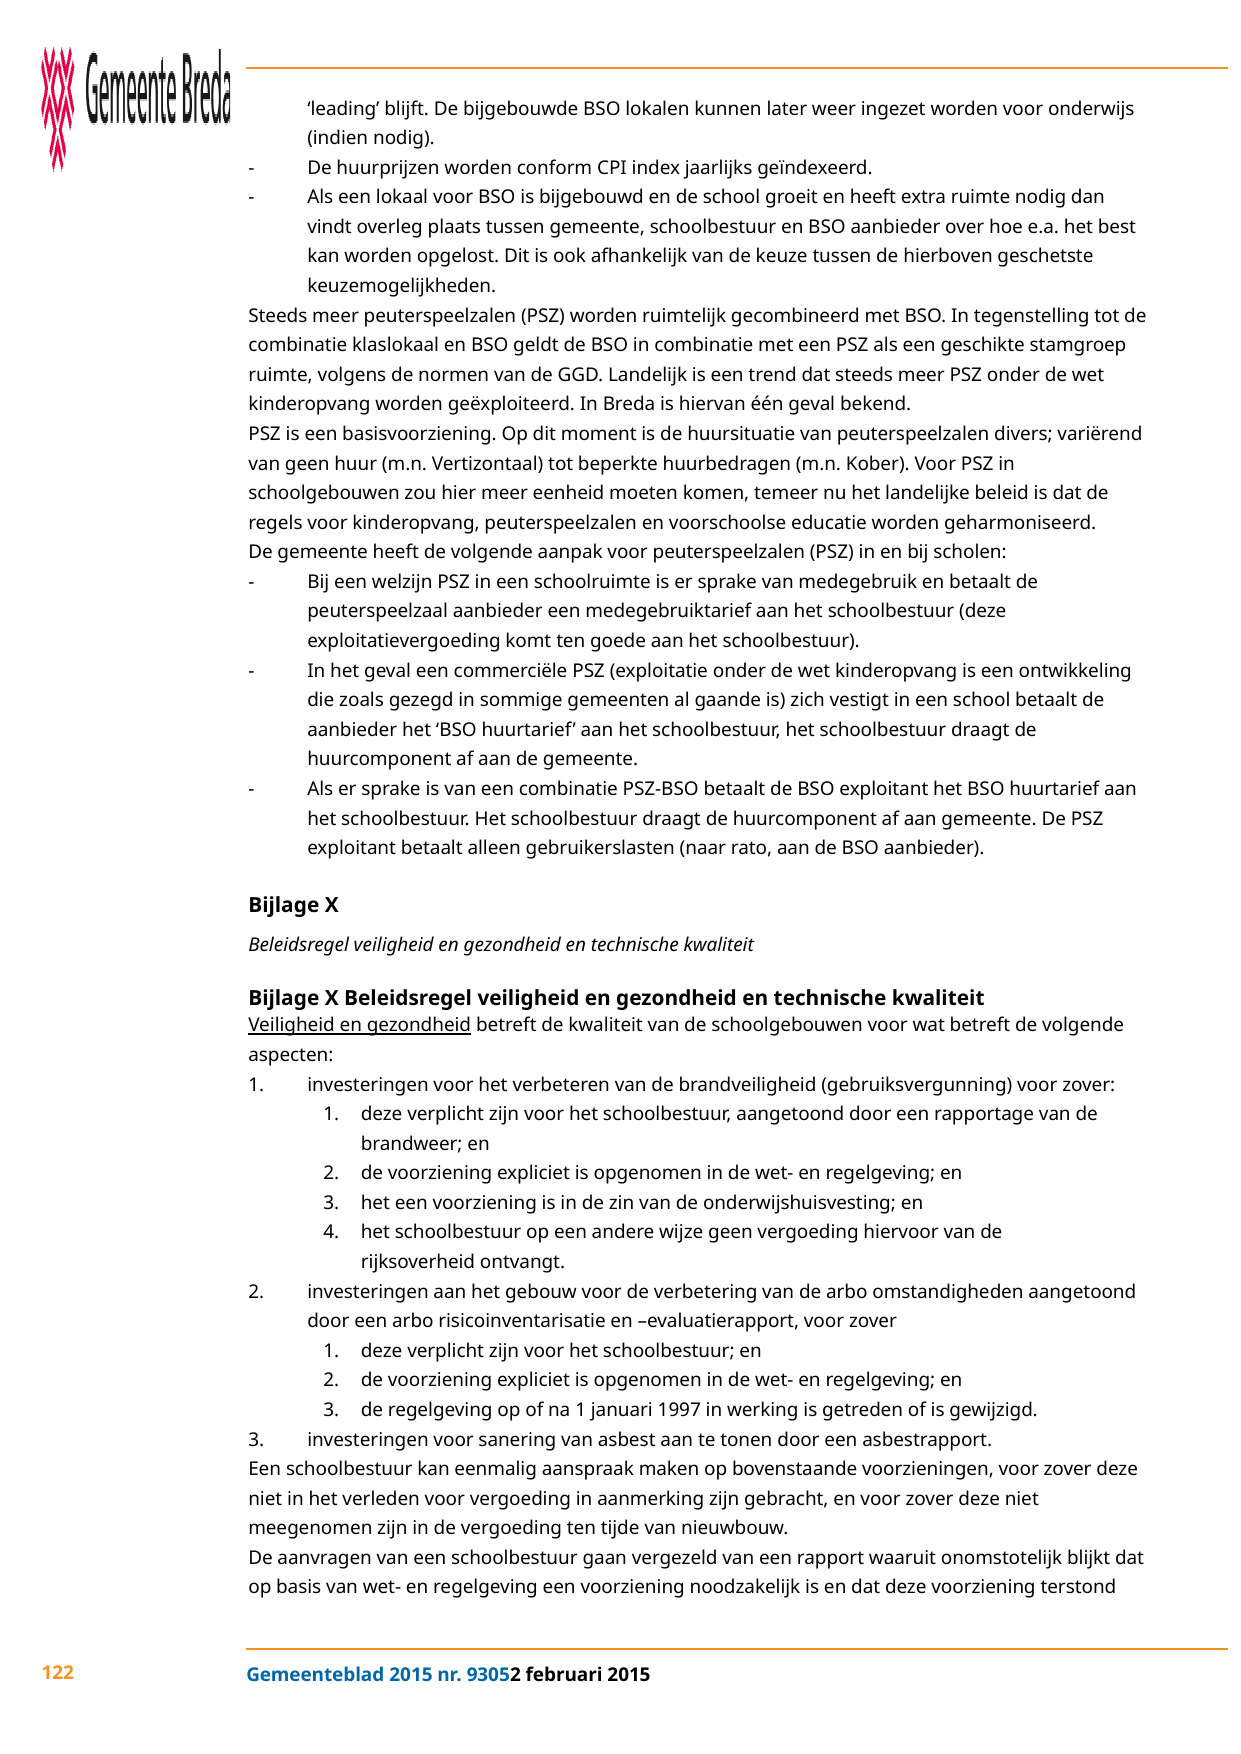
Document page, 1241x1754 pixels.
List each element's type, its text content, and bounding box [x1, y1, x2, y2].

list Bij een welzijn PSZ in een schoolruimte is er sprake van medegebruik en betaalt de peuterspeelzaal aanbieder een medegebruiktarief aan het schoolbestuur (deze exploitatievergoeding komt ten goede aan het schoolbestuur). [248, 568, 1152, 653]
list deze verplicht zijn voor het schoolbestuur; en [323, 1337, 1152, 1363]
list rijksoverheid ontvangt. [323, 1248, 1152, 1274]
list de regelgeving op of na 1 januari 1997 in werking is getreden of is gewijzigd. [323, 1396, 1152, 1422]
text Beleidsregel veiligheid en gezondheid en technische kwaliteit [248, 932, 1152, 957]
list investeringen aan het gebouw voor de verbetering van de arbo omstandigheden aangetoond door een arbo risicoinventarisatie en –evaluatierapport, voor zover [248, 1278, 1152, 1333]
list investeringen voor sanering van asbest aan te tonen door een asbestrapport. [248, 1426, 1152, 1451]
list Als een lokaal voor BSO is bijgebouwd en de school groeit en heeft extra ruimte nodig dan vindt overleg plaats tussen gemeente, schoolbestuur en BSO aanbieder over hoe e.a. het best kan worden opgelost. Dit is ook afhankelijk van de keuze tussen de hierboven geschetste keuzemogelijkheden. [248, 183, 1152, 298]
text De gemeente heeft de volgende aanpak voor peuterspeelzalen (PSZ) in en bij scholen: [248, 538, 1152, 564]
list het een voorziening is in de zin van de onderwijshuisvesting; en [323, 1189, 1152, 1215]
list ‘leading’ blijft. De bijgebouwde BSO lokalen kunnen later weer ingezet worden voor onderwijs (indien nodig). [248, 95, 1152, 150]
text PSZ is een basisvoorziening. Op dit moment is de huursituatie van peuterspeelzalen divers; variërend van geen huur (m.n. Vertizontaal) tot beperkte huurbedragen (m.n. Kober). Voor PSZ in schoolgebouwen zou hier meer eenheid moeten komen, temeer nu het landelijke beleid is dat de regels voor kinderopvang, peuterspeelzalen en voorschoolse educatie worden geharmoniseerd. [248, 420, 1152, 535]
text Bijlage X Beleidsregel veiligheid en gezondheid en technische kwaliteit [248, 983, 1152, 1012]
list de voorziening expliciet is opgenomen in de wet- en regelgeving; en [323, 1159, 1152, 1185]
text De aanvragen van een schoolbestuur gaan vergezeld van een rapport waaruit onomstotelijk blijkt dat op basis van wet- en regelgeving een voorziening noodzakelijk is en dat deze voorziening terstond [248, 1544, 1152, 1599]
picture [41, 47, 231, 172]
list Als er sprake is van een combinatie PSZ-BSO betaalt de BSO exploitant het BSO huurtarief aan het schoolbestuur. Het schoolbestuur draagt de huurcomponent af aan gemeente. De PSZ exploitant betaalt alleen gebruikerslasten (naar rato, aan de BSO aanbieder). [248, 775, 1152, 860]
list de voorziening expliciet is opgenomen in de wet- en regelgeving; en [323, 1367, 1152, 1392]
text Veiligheid en gezondheid betreft de kwaliteit van de schoolgebouwen voor wat betreft de volgende aspecten: [248, 1012, 1152, 1067]
text Steeds meer peuterspeelzalen (PSZ) worden ruimtelijk gecombineerd met BSO. In tegenstelling tot de combinatie klaslokaal en BSO geldt de BSO in combinatie met een PSZ als een geschikte stamgroep ruimte, volgens de normen van de GGD. Landelijk is een trend dat steeds meer PSZ onder de wet kinderopvang worden geëxploiteerd. In Breda is hiervan één geval bekend. [248, 302, 1152, 416]
text Bijlage X [248, 890, 1152, 918]
list brandweer; en [323, 1130, 1152, 1156]
list De huurprijzen worden conform CPI index jaarlijks geïndexeerd. [248, 154, 1152, 180]
list In het geval een commerciële PSZ (exploitatie onder de wet kinderopvang is een ontwikkeling die zoals gezegd in sommige gemeenten al gaande is) zich vestigt in een school betaalt de aanbieder het ‘BSO huurtarief’ aan het schoolbestuur, het schoolbestuur draagt de huurcomponent af aan de gemeente. [248, 657, 1152, 771]
list investeringen voor het verbeteren van de brandveiligheid (gebruiksvergunning) voor zover: [248, 1071, 1152, 1096]
text Een schoolbestuur kan eenmalig aanspraak maken op bovenstaande voorzieningen, voor zover deze niet in het verleden voor vergoeding in aanmerking zijn gebracht, en voor zover deze niet meegenomen zijn in de vergoeding ten tijde van nieuwbouw. [248, 1455, 1152, 1540]
list deze verplicht zijn voor het schoolbestuur, aangetoond door een rapportage van de [323, 1100, 1152, 1126]
list het schoolbestuur op een andere wijze geen vergoeding hiervoor van de [323, 1219, 1152, 1244]
